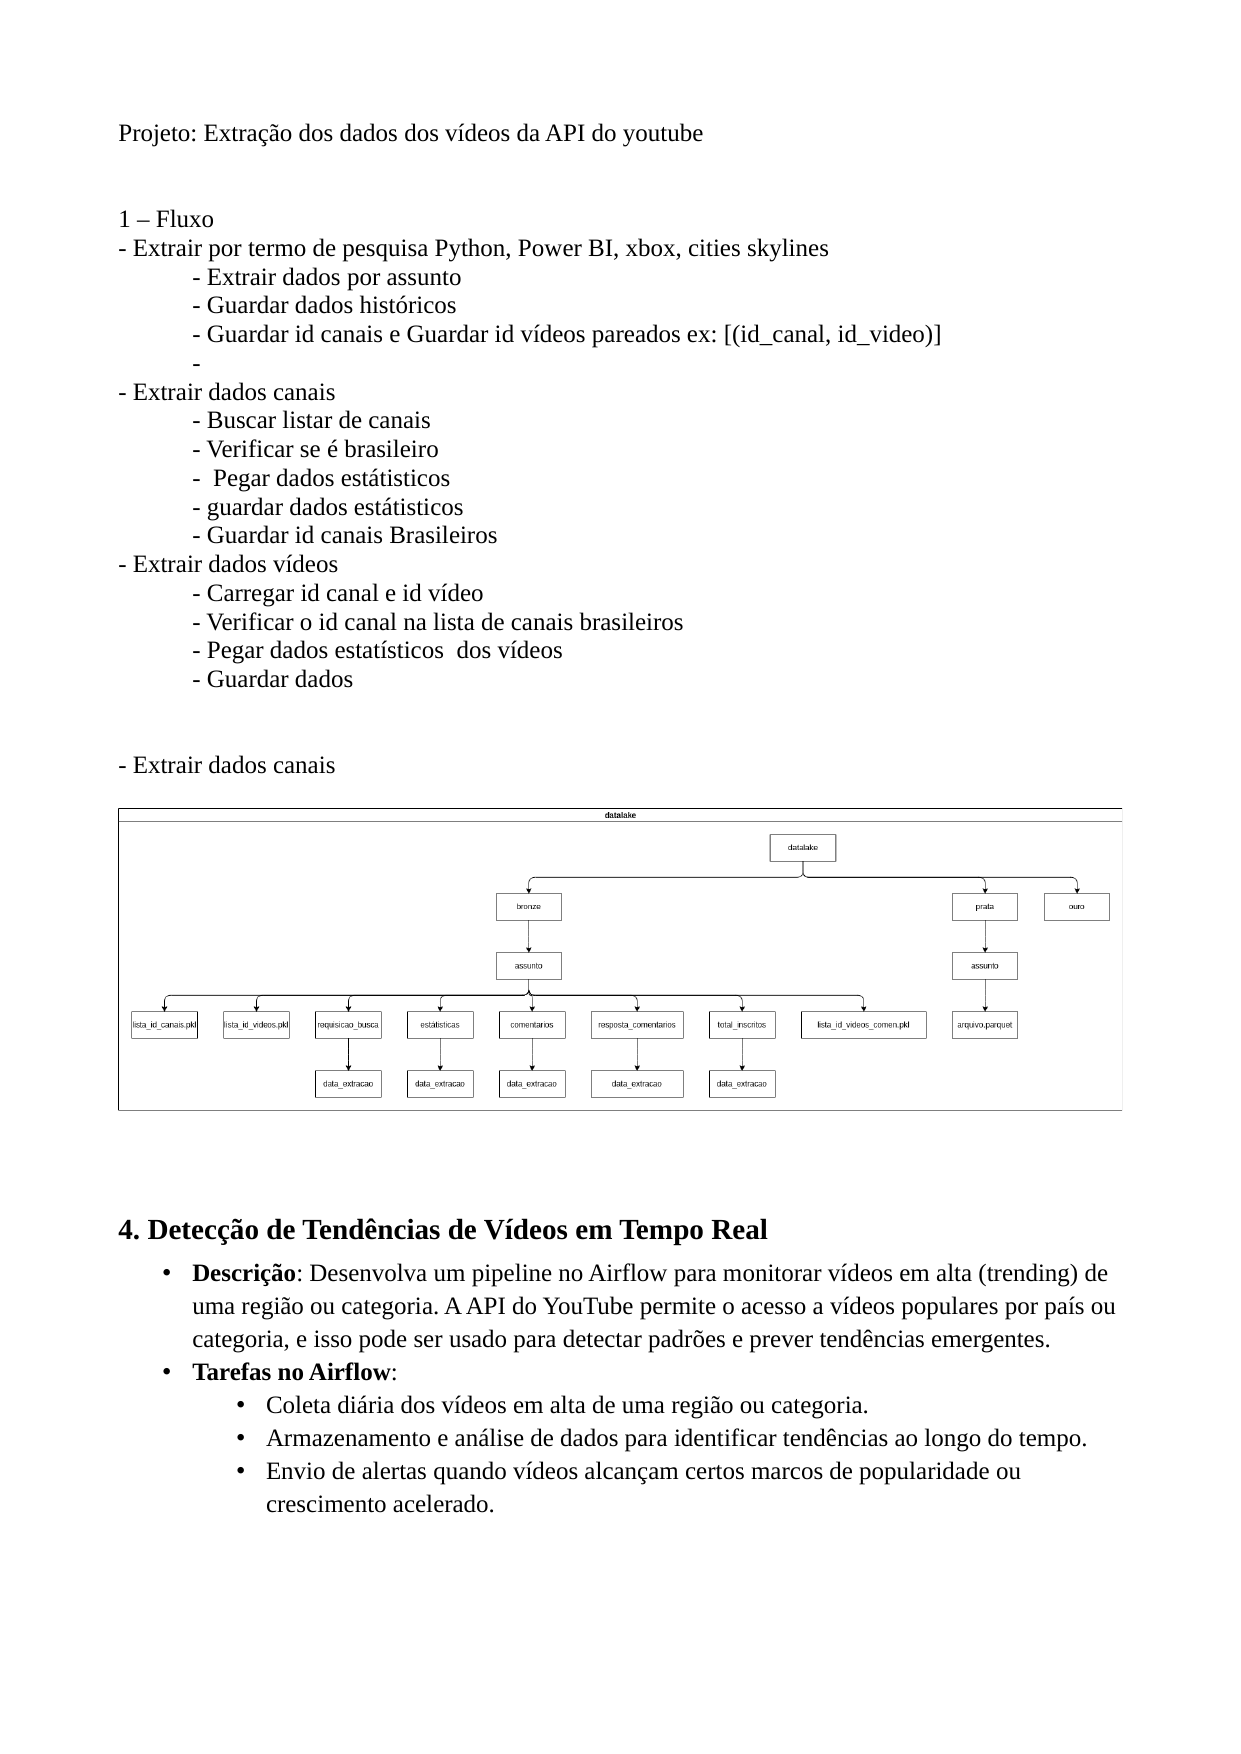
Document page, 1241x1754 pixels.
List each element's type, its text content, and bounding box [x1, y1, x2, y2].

text - [118, 348, 1122, 377]
list Armazenamento e análise de dados para identificar tendências ao longo do tempo. [236, 1423, 1122, 1452]
text - Extrair dados canais [118, 751, 1122, 779]
list Envio de alertas quando vídeos alcançam certos marcos de popularidade ou crescimento acelerado. [236, 1456, 1122, 1518]
text - Pegar dados estatísticos dos vídeos [118, 636, 1122, 664]
list Descrição: Desenvolva um pipeline no Airflow para monitorar vídeos em alta (trending) de uma região ou categoria. A API do YouTube permite o acesso a vídeos populares por país ou categoria, e isso pode ser usado para detectar padrões e prever tendências emergentes. [162, 1258, 1122, 1353]
list Tarefas no Airflow: [162, 1357, 1122, 1386]
subtitle 4. Detecção de Tendências de Vídeos em Tempo Real [118, 1212, 1122, 1245]
text - Extrair por termo de pesquisa Python, Power BI, xbox, cities skylines [118, 233, 1122, 262]
text - Guardar id canais Brasileiros [118, 521, 1122, 549]
text - Verificar se é brasileiro [118, 434, 1122, 463]
picture [118, 808, 1123, 1111]
text 1 – Fluxo [118, 204, 1122, 233]
text - guardar dados estátisticos [118, 492, 1122, 521]
text - Extrair dados canais [118, 377, 1122, 406]
text - Guardar dados [118, 664, 1122, 693]
text - Carregar id canal e id vídeo [118, 578, 1122, 607]
text - Extrair dados por assunto [118, 262, 1122, 291]
text - Pegar dados estátisticos [118, 463, 1122, 492]
text - Extrair dados vídeos [118, 549, 1122, 578]
text Projeto: Extração dos dados dos vídeos da API do youtube [118, 118, 1122, 147]
text - Guardar dados históricos [118, 291, 1122, 319]
list Coleta diária dos vídeos em alta de uma região ou categoria. [236, 1390, 1122, 1419]
text - Verificar o id canal na lista de canais brasileiros [118, 607, 1122, 636]
text - Buscar listar de canais [118, 406, 1122, 434]
text - Guardar id canais e Guardar id vídeos pareados ex: [(id_canal, id_video)] [118, 319, 1122, 348]
